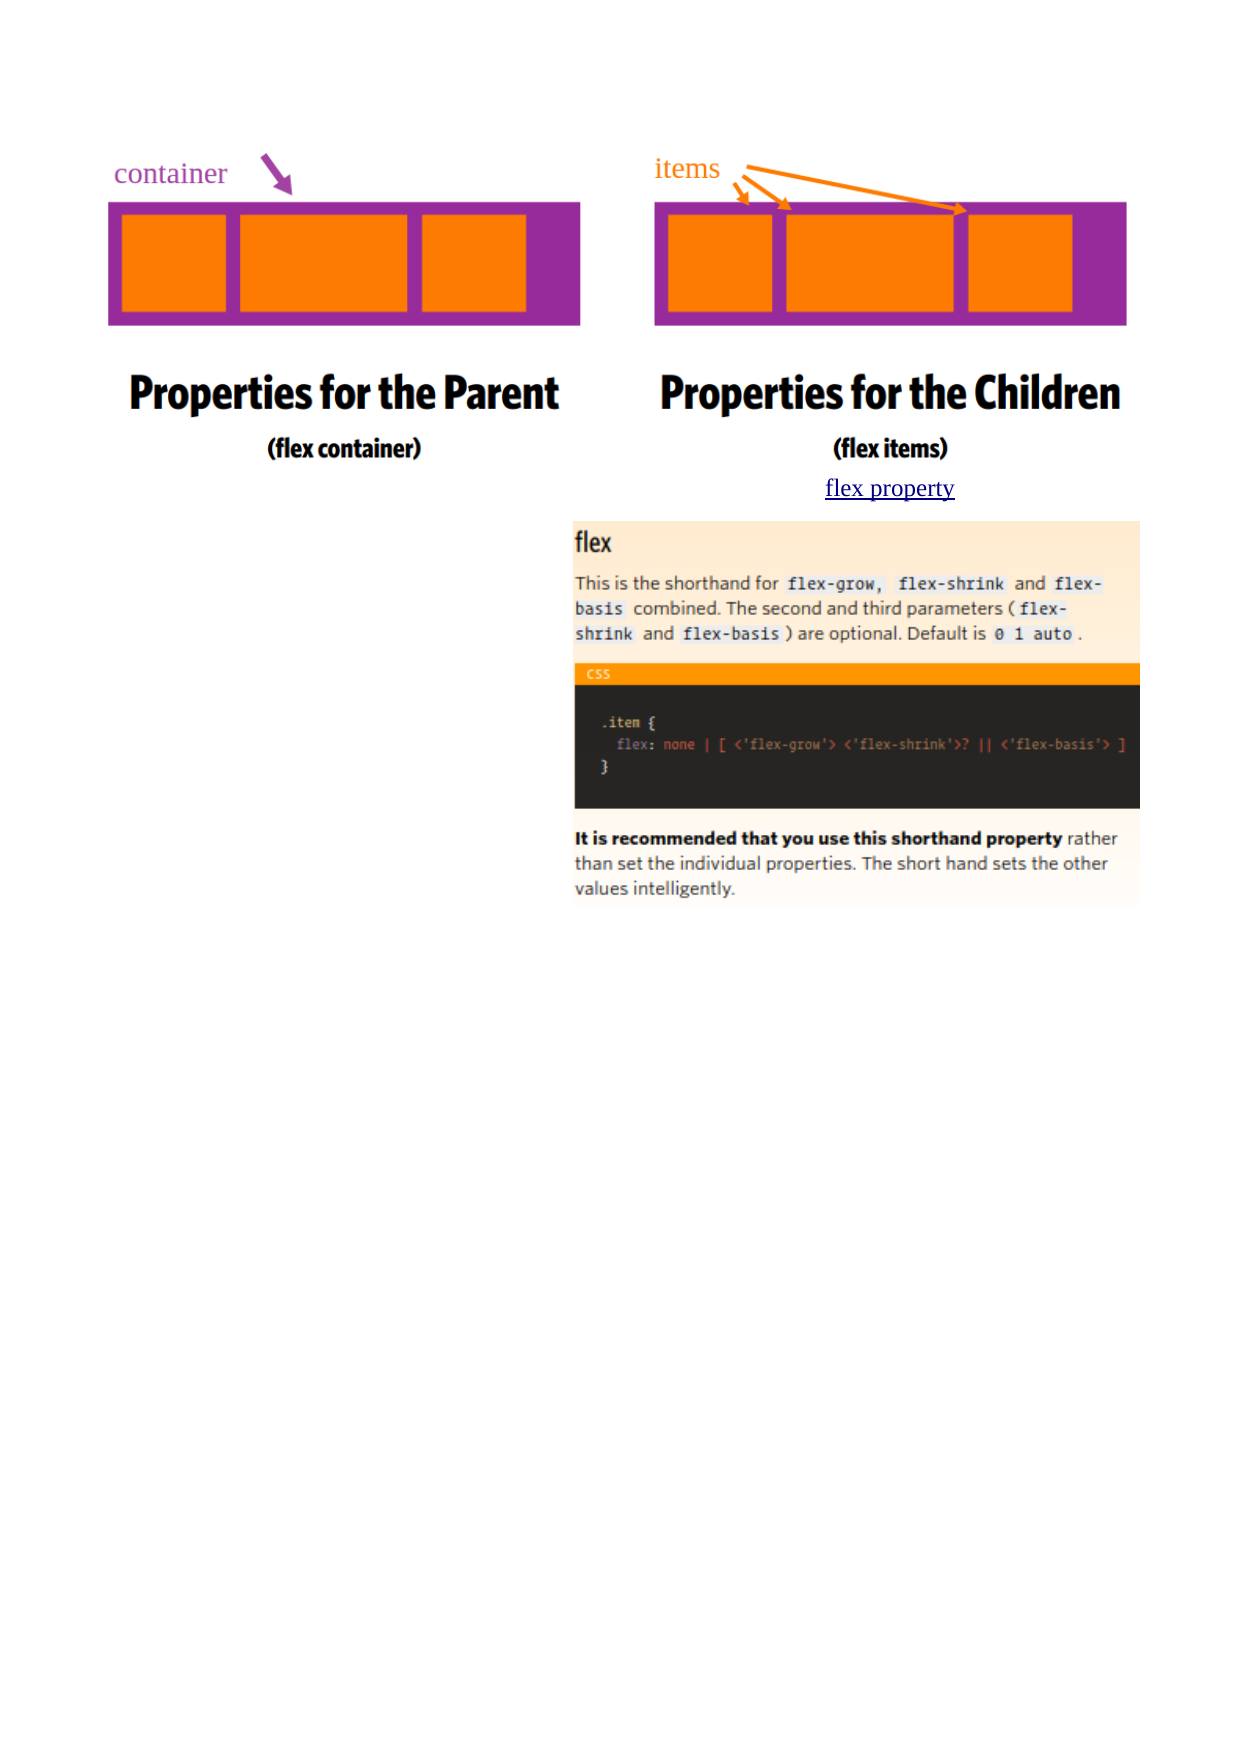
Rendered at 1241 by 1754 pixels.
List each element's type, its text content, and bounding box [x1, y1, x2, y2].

picture [572, 521, 1140, 906]
picture [100, 150, 1140, 472]
text flex property [150, 472, 1090, 502]
